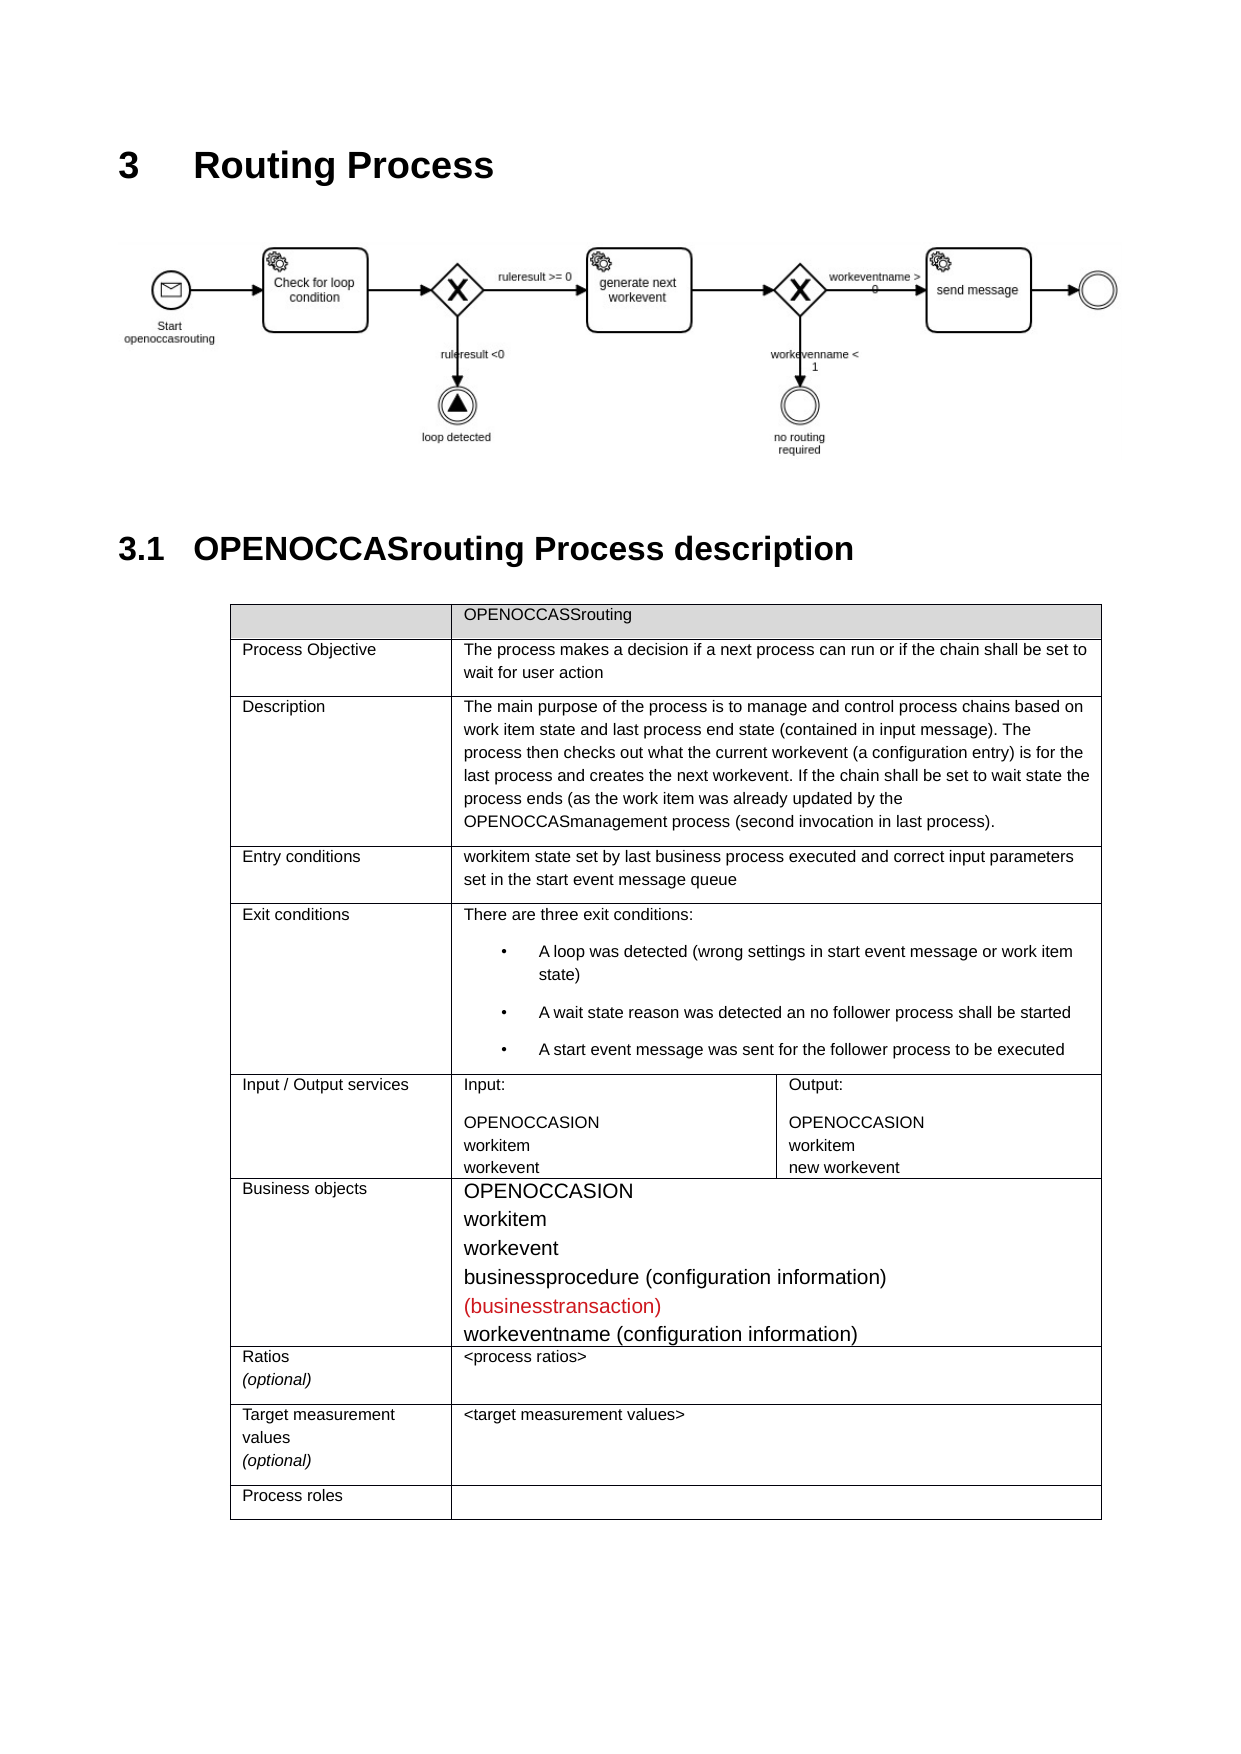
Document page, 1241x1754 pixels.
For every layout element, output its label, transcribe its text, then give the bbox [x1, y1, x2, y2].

table_cell <target measurement values> [452, 1405, 1101, 1484]
picture [118, 242, 1123, 460]
table_cell Target measurement values (optional) [231, 1405, 451, 1484]
table_header OPENOCCASSrouting [452, 605, 1101, 638]
table_header [231, 605, 451, 638]
table_cell Entry conditions [231, 847, 451, 903]
table_cell There are three exit conditions: A loop was detected (wrong settings in start event message or work item state) A wait state reason was detected an no follower process shall be started A start event message was sent for the follower process to be executed [452, 904, 1101, 1074]
table_cell OPENOCCASION workitem workevent businessprocedure (configuration information) (businesstransaction) workeventname (configuration information) [452, 1179, 1101, 1346]
table_cell Description [231, 697, 451, 846]
table_cell Process roles [231, 1486, 451, 1519]
table_cell <process ratios> [452, 1347, 1101, 1404]
table_cell Business objects [231, 1179, 451, 1346]
table_cell workitem state set by last business process executed and correct input parameters set in the start event message queue [452, 847, 1101, 903]
table_cell Input / Output services [231, 1075, 451, 1177]
table_cell Ratios (optional) [231, 1347, 451, 1404]
subtitle Routing Process [118, 143, 1122, 187]
table_cell Exit conditions [231, 904, 451, 1074]
table_cell The main purpose of the process is to manage and control process chains based on work item state and last process end state (contained in input message). The process then checks out what the current workevent (a configuration entry) is for the last process and creates the next workevent. If the chain shall be set to wait state the process ends (as the work item was already updated by the OPENOCCASmanagement process (second invocation in last process). [452, 697, 1101, 846]
subtitle OPENOCCASrouting Process description [118, 529, 1122, 567]
table_cell The process makes a decision if a next process can run or if the chain shall be set to wait for user action [452, 640, 1101, 696]
table_cell [452, 1486, 1101, 1519]
table_cell Process Objective [231, 640, 451, 696]
table_cell Input: OPENOCCASION workitem workevent [452, 1075, 776, 1177]
table_cell Output: OPENOCCASION workitem new workevent [777, 1075, 1101, 1177]
